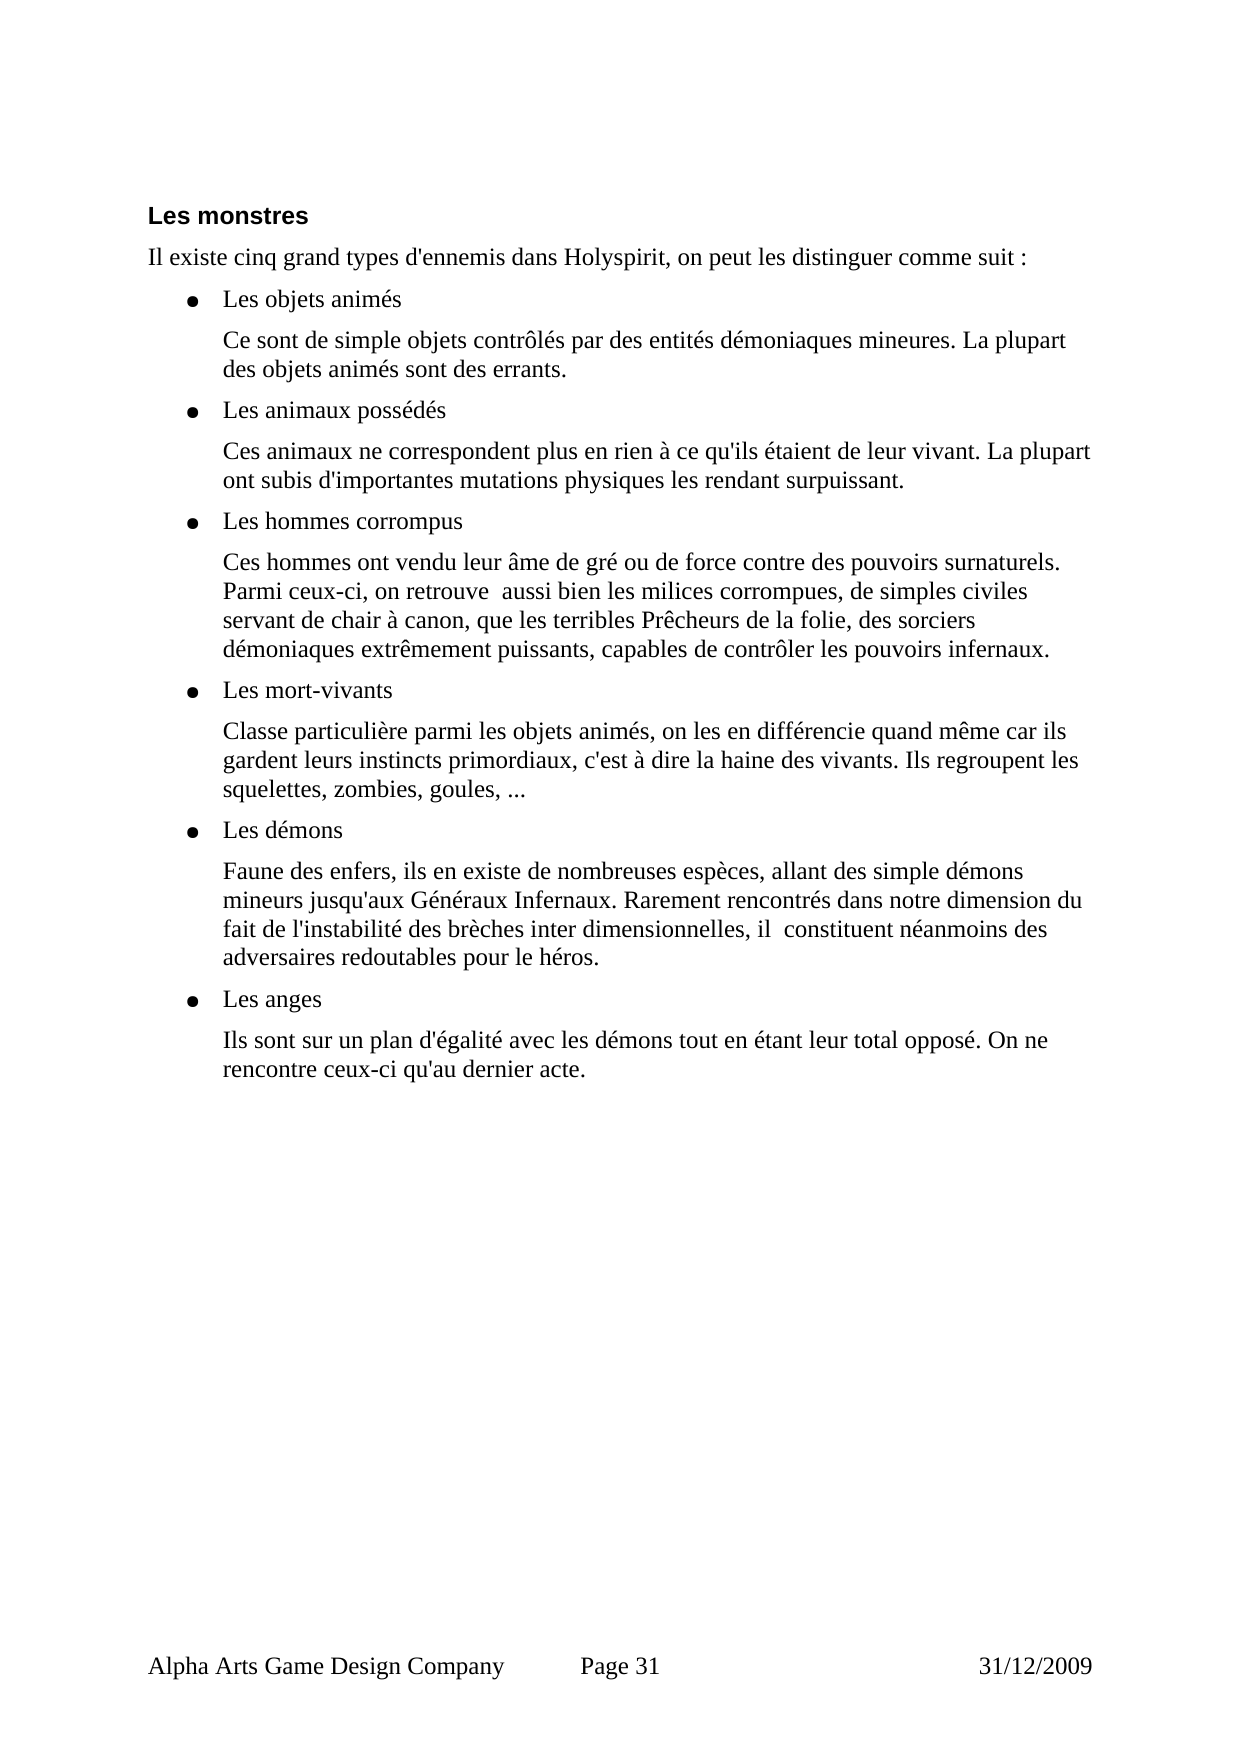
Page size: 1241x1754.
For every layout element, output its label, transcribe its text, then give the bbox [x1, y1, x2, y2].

list Ce sont de simple objets contrôlés par des entités démoniaques mineures. La plupart des objets animés sont des errants. [185, 325, 1092, 382]
subtitle Les monstres [148, 201, 1092, 230]
list Les animaux possédés [185, 395, 1092, 424]
list Les hommes corrompus [185, 506, 1092, 535]
list Ces animaux ne correspondent plus en rien à ce qu'ils étaient de leur vivant. La plupart ont subis d'importantes mutations physiques les rendant surpuissant. [185, 436, 1092, 494]
list Les anges [185, 984, 1092, 1012]
list Ces hommes ont vendu leur âme de gré ou de force contre des pouvoirs surnaturels. Parmi ceux-ci, on retrouve aussi bien les milices corrompues, de simples civiles servant de chair à canon, que les terribles Prêcheurs de la folie, des sorciers démoniaques extrêmement puissants, capables de contrôler les pouvoirs infernaux. [185, 547, 1092, 662]
list Les mort-vivants [185, 675, 1092, 704]
list Les démons [185, 815, 1092, 844]
list Les objets animés [185, 284, 1092, 312]
list Faune des enfers, ils en existe de nombreuses espèces, allant des simple démons mineurs jusqu'aux Généraux Infernaux. Rarement rencontrés dans notre dimension du fait de l'instabilité des brèches inter dimensionnelles, il constituent néanmoins des adversaires redoutables pour le héros. [185, 856, 1092, 971]
list Ils sont sur un plan d'égalité avec les démons tout en étant leur total opposé. On ne rencontre ceux-ci qu'au dernier acte. [185, 1025, 1092, 1082]
text Il existe cinq grand types d'ennemis dans Holyspirit, on peut les distinguer comme suit : [148, 242, 1092, 271]
list Classe particulière parmi les objets animés, on les en différencie quand même car ils gardent leurs instincts primordiaux, c'est à dire la haine des vivants. Ils regroupent les squelettes, zombies, goules, ... [185, 716, 1092, 802]
